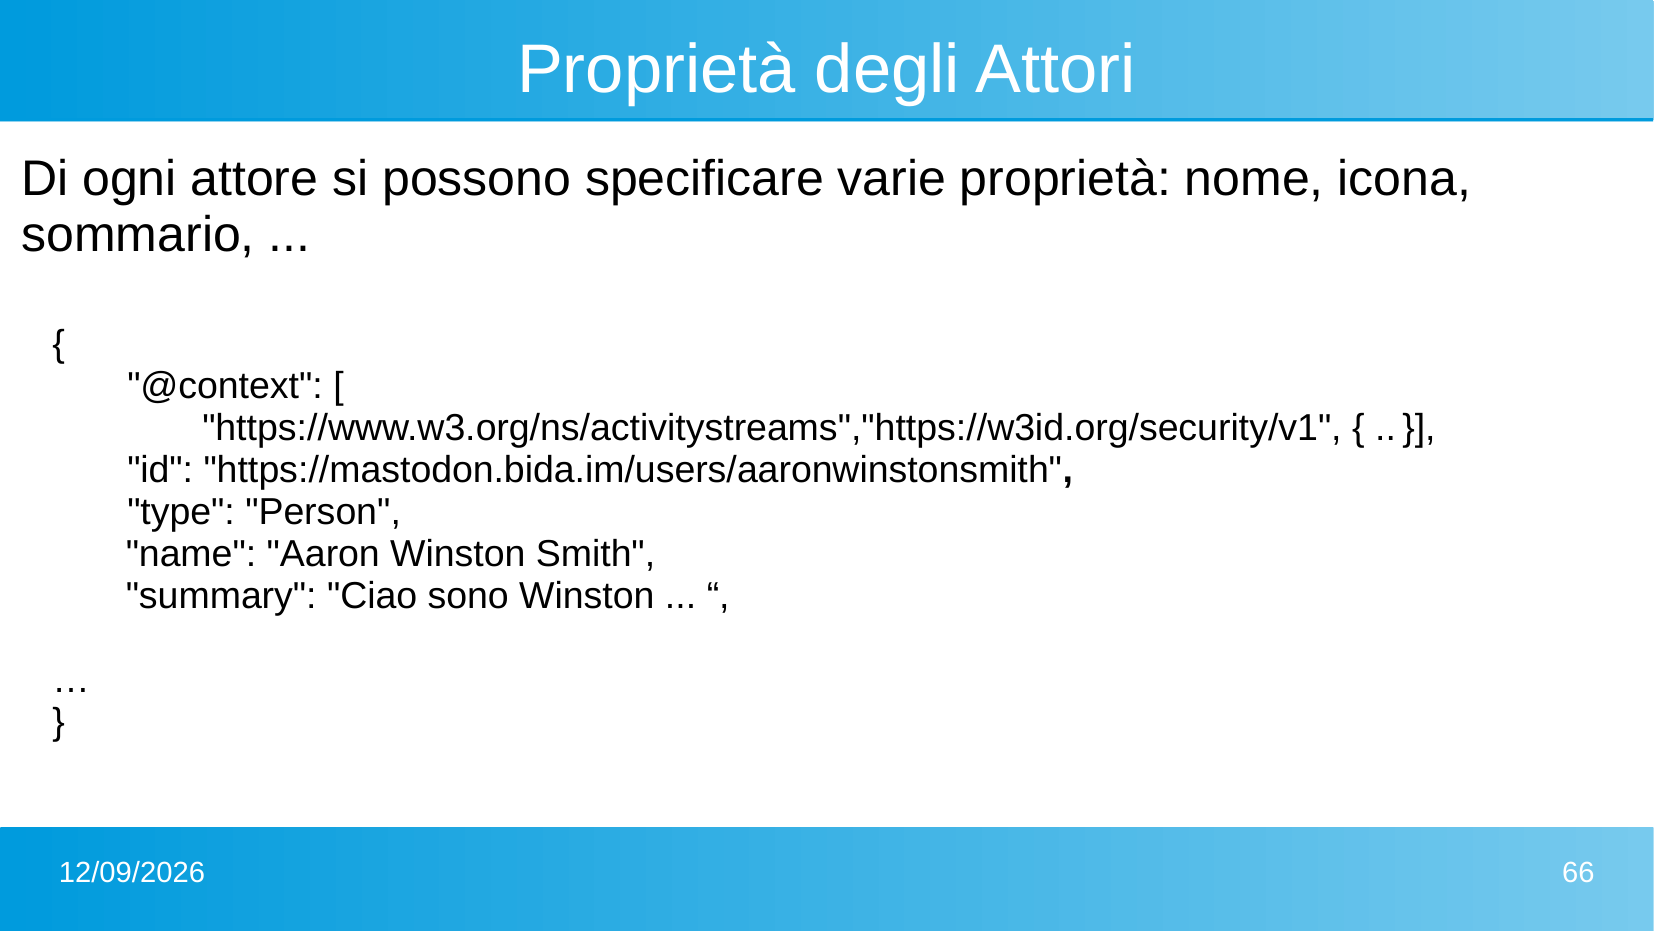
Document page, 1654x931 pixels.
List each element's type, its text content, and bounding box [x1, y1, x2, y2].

text_box { "@context": [ "https://www.w3.org/ns/activitystreams","https://w3id.org/security/v1", { .. }], "id": "https://mastodon.bida.im/users/aaronwinstonsmith", "type": "Person", "name": "Aaron Winston Smith", "summary": "Ciao sono Winston ... “, … } [37, 315, 1576, 834]
list Di ogni attore si possono specificare varie proprietà: nome, icona, sommario, ... [21, 150, 1613, 273]
title Proprietà degli Attori [59, 29, 1595, 108]
